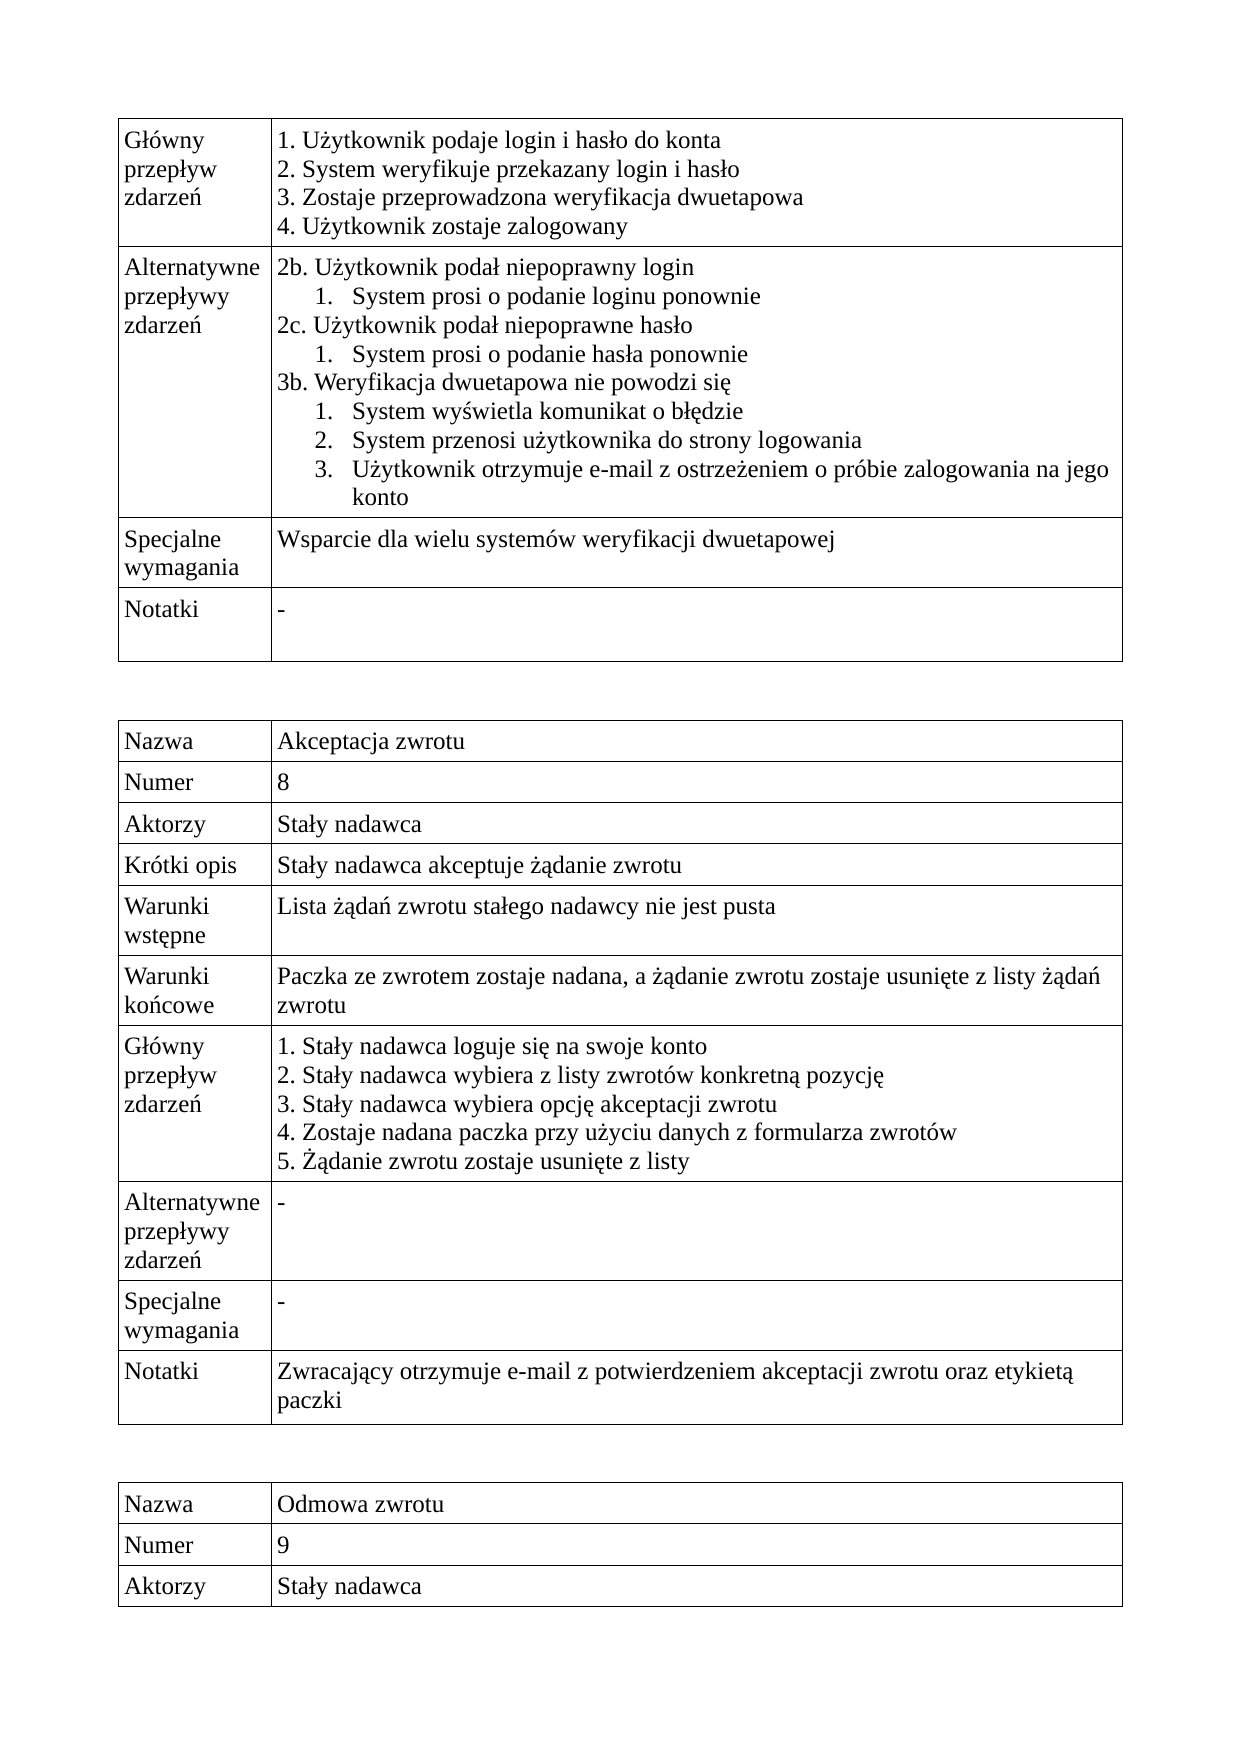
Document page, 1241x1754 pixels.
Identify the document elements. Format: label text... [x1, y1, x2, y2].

table_cell Numer [119, 762, 271, 802]
table_cell Główny przepływ zdarzeń [119, 1026, 271, 1181]
table_cell Numer [119, 1524, 271, 1564]
table_cell Główny przepływ zdarzeń [119, 119, 271, 246]
table_cell Krótki opis [119, 844, 271, 884]
table_cell Stały nadawca akceptuje żądanie zwrotu [272, 844, 1122, 884]
table_cell 9 [272, 1524, 1122, 1564]
table_cell - [272, 1182, 1122, 1279]
table_cell Zwracający otrzymuje e-mail z potwierdzeniem akceptacji zwrotu oraz etykietą paczki [272, 1351, 1122, 1423]
table_cell Notatki [119, 588, 271, 661]
table_header Nazwa [119, 1483, 271, 1523]
table_cell Paczka ze zwrotem zostaje nadana, a żądanie zwrotu zostaje usunięte z listy żądań zwrotu [272, 956, 1122, 1024]
table_header Nazwa [119, 721, 271, 761]
table_cell 8 [272, 762, 1122, 802]
table_cell 2b. Użytkownik podał niepoprawny login System prosi o podanie loginu ponownie 2c. Użytkownik podał niepoprawne hasło System prosi o podanie hasła ponownie 3b. Weryfikacja dwuetapowa nie powodzi się System wyświetla komunikat o błędzie System przenosi użytkownika do strony logowania Użytkownik otrzymuje e-mail z ostrzeżeniem o próbie zalogowania na jego konto [272, 247, 1122, 517]
table_cell 1. Użytkownik podaje login i hasło do konta 2. System weryfikuje przekazany login i hasło 3. Zostaje przeprowadzona weryfikacja dwuetapowa 4. Użytkownik zostaje zalogowany [272, 119, 1122, 246]
table_cell Lista żądań zwrotu stałego nadawcy nie jest pusta [272, 886, 1122, 954]
table_cell 1. Stały nadawca loguje się na swoje konto 2. Stały nadawca wybiera z listy zwrotów konkretną pozycję 3. Stały nadawca wybiera opcję akceptacji zwrotu 4. Zostaje nadana paczka przy użyciu danych z formularza zwrotów 5. Żądanie zwrotu zostaje usunięte z listy [272, 1026, 1122, 1181]
table_cell Stały nadawca [272, 1566, 1122, 1606]
table_cell Alternatywne przepływy zdarzeń [119, 247, 271, 517]
table_cell Wsparcie dla wielu systemów weryfikacji dwuetapowej [272, 518, 1122, 587]
table_cell Stały nadawca [272, 803, 1122, 843]
table_cell Aktorzy [119, 1566, 271, 1606]
table_cell Specjalne wymagania [119, 518, 271, 587]
table_header Odmowa zwrotu [272, 1483, 1122, 1523]
table_header Akceptacja zwrotu [272, 721, 1122, 761]
table_cell Aktorzy [119, 803, 271, 843]
table_cell Warunki wstępne [119, 886, 271, 954]
table_cell - [272, 588, 1122, 661]
table_cell Specjalne wymagania [119, 1281, 271, 1349]
table_cell Notatki [119, 1351, 271, 1423]
table_cell - [272, 1281, 1122, 1349]
table_cell Warunki końcowe [119, 956, 271, 1024]
table_cell Alternatywne przepływy zdarzeń [119, 1182, 271, 1279]
